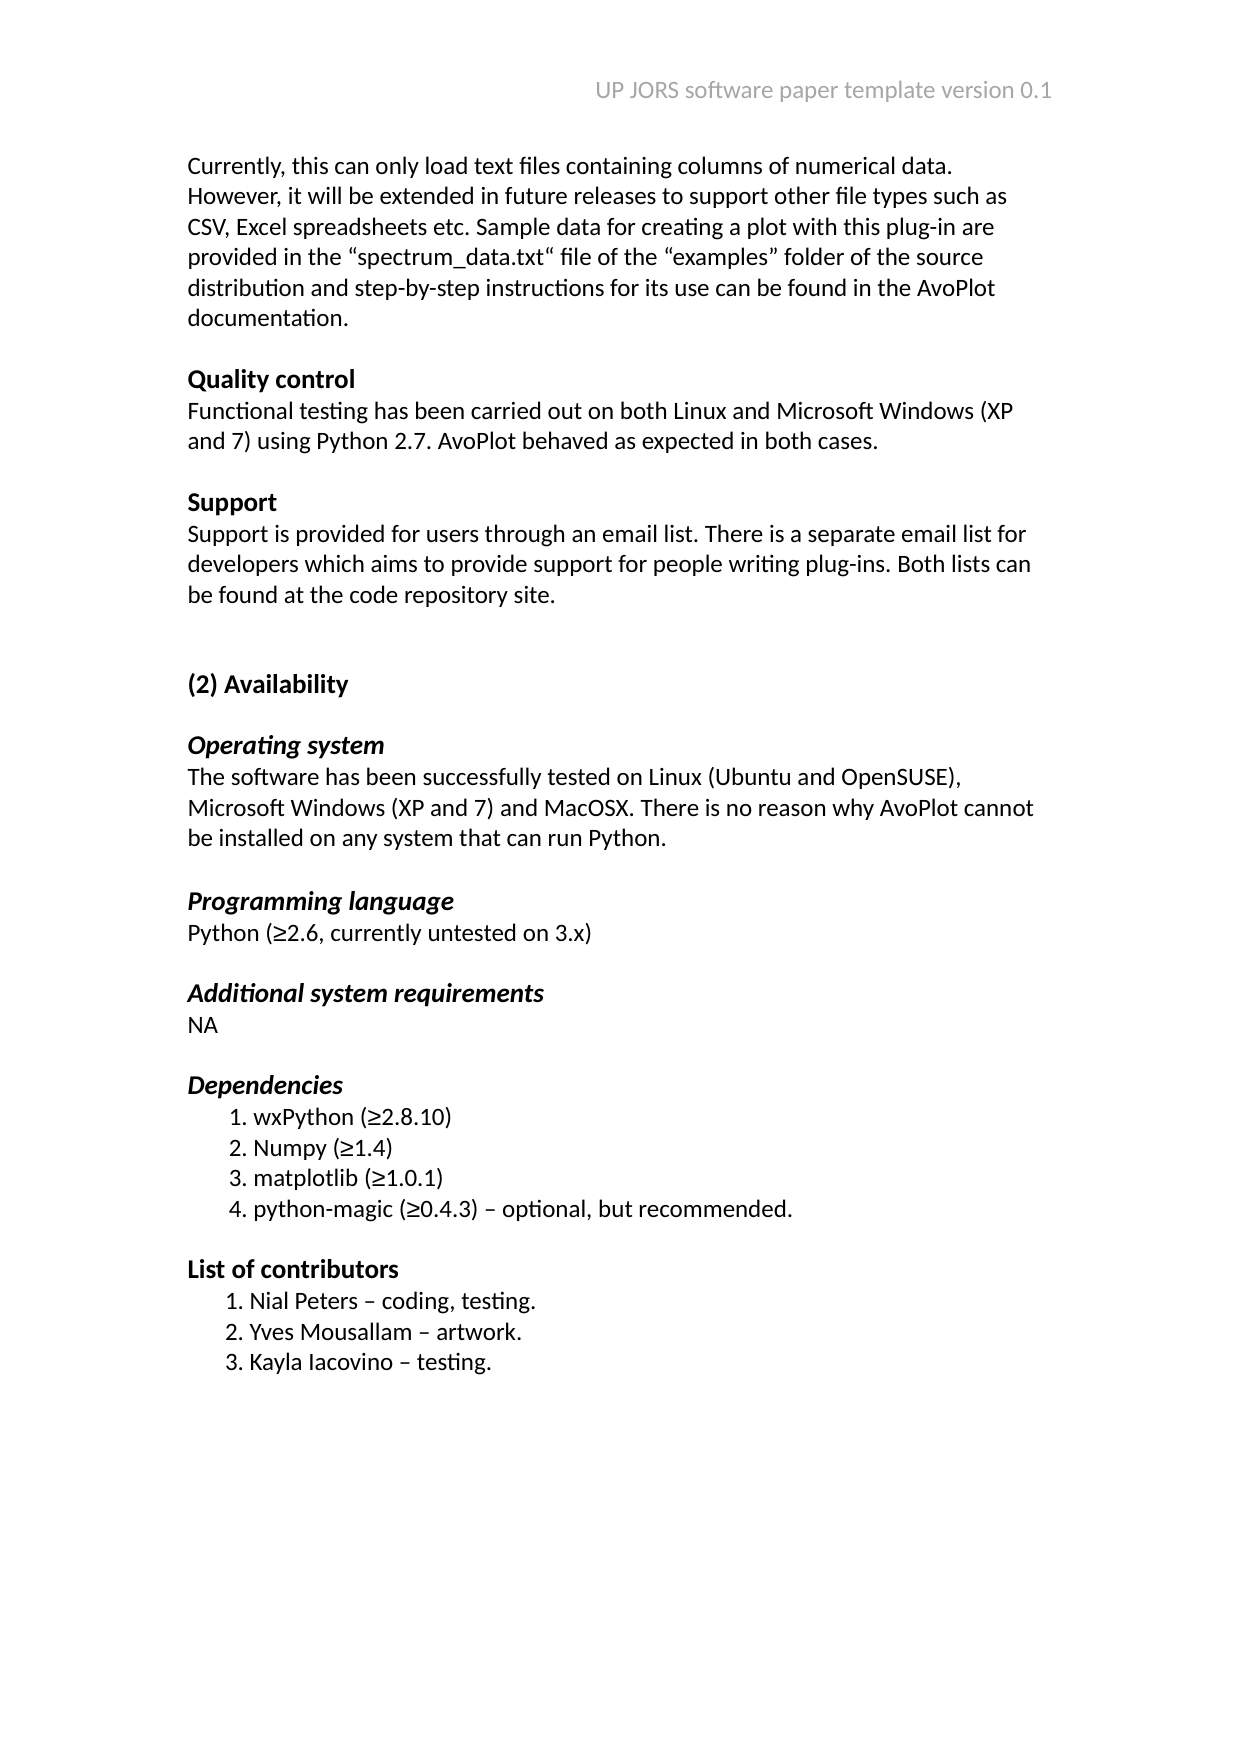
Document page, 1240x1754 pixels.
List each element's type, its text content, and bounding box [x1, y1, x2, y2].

text 2. Numpy (≥1.4) [228, 1132, 1052, 1162]
text The software has been successfully tested on Linux (Ubuntu and OpenSUSE), Microsoft Windows (XP and 7) and MacOSX. There is no reason why AvoPlot cannot be installed on any system that can run Python. [187, 762, 1052, 853]
text NA [187, 1009, 1052, 1039]
text List of contributors [187, 1252, 1052, 1285]
text Dependencies [187, 1068, 1052, 1101]
text Additional system requirements [187, 976, 1052, 1009]
text (2) Availability [187, 667, 1052, 700]
text Support [187, 485, 1052, 518]
text Functional testing has been carried out on both Linux and Microsoft Windows (XP and 7) using Python 2.7. AvoPlot behaved as expected in both cases. [187, 395, 1052, 456]
text Quality control [187, 362, 1052, 395]
text 4. python-magic (≥0.4.3) – optional, but recommended. [228, 1193, 1052, 1223]
list Kayla Iacovino – testing. [225, 1346, 1052, 1377]
text Operating system [187, 728, 1052, 762]
list Yves Mousallam – artwork. [225, 1316, 1052, 1346]
text 1. wxPython (≥2.8.10) [228, 1101, 1052, 1132]
list Nial Peters – coding, testing. [225, 1285, 1052, 1316]
text Python (≥2.6, currently untested on 3.x) [187, 917, 1052, 947]
text Support is provided for users through an email list. There is a separate email list for developers which aims to provide support for people writing plug-ins. Both lists can be found at the code repository site. [187, 518, 1052, 609]
text Currently, this can only load text files containing columns of numerical data. However, it will be extended in future releases to support other file types such as CSV, Excel spreadsheets etc. Sample data for creating a plot with this plug-in are provided in the “spectrum_data.txt“ file of the “examples” folder of the source distribution and step-by-step instructions for its use can be found in the AvoPlot documentation. [187, 150, 1052, 333]
text 3. matplotlib (≥1.0.1) [228, 1162, 1052, 1193]
text Programming language [187, 884, 1052, 917]
